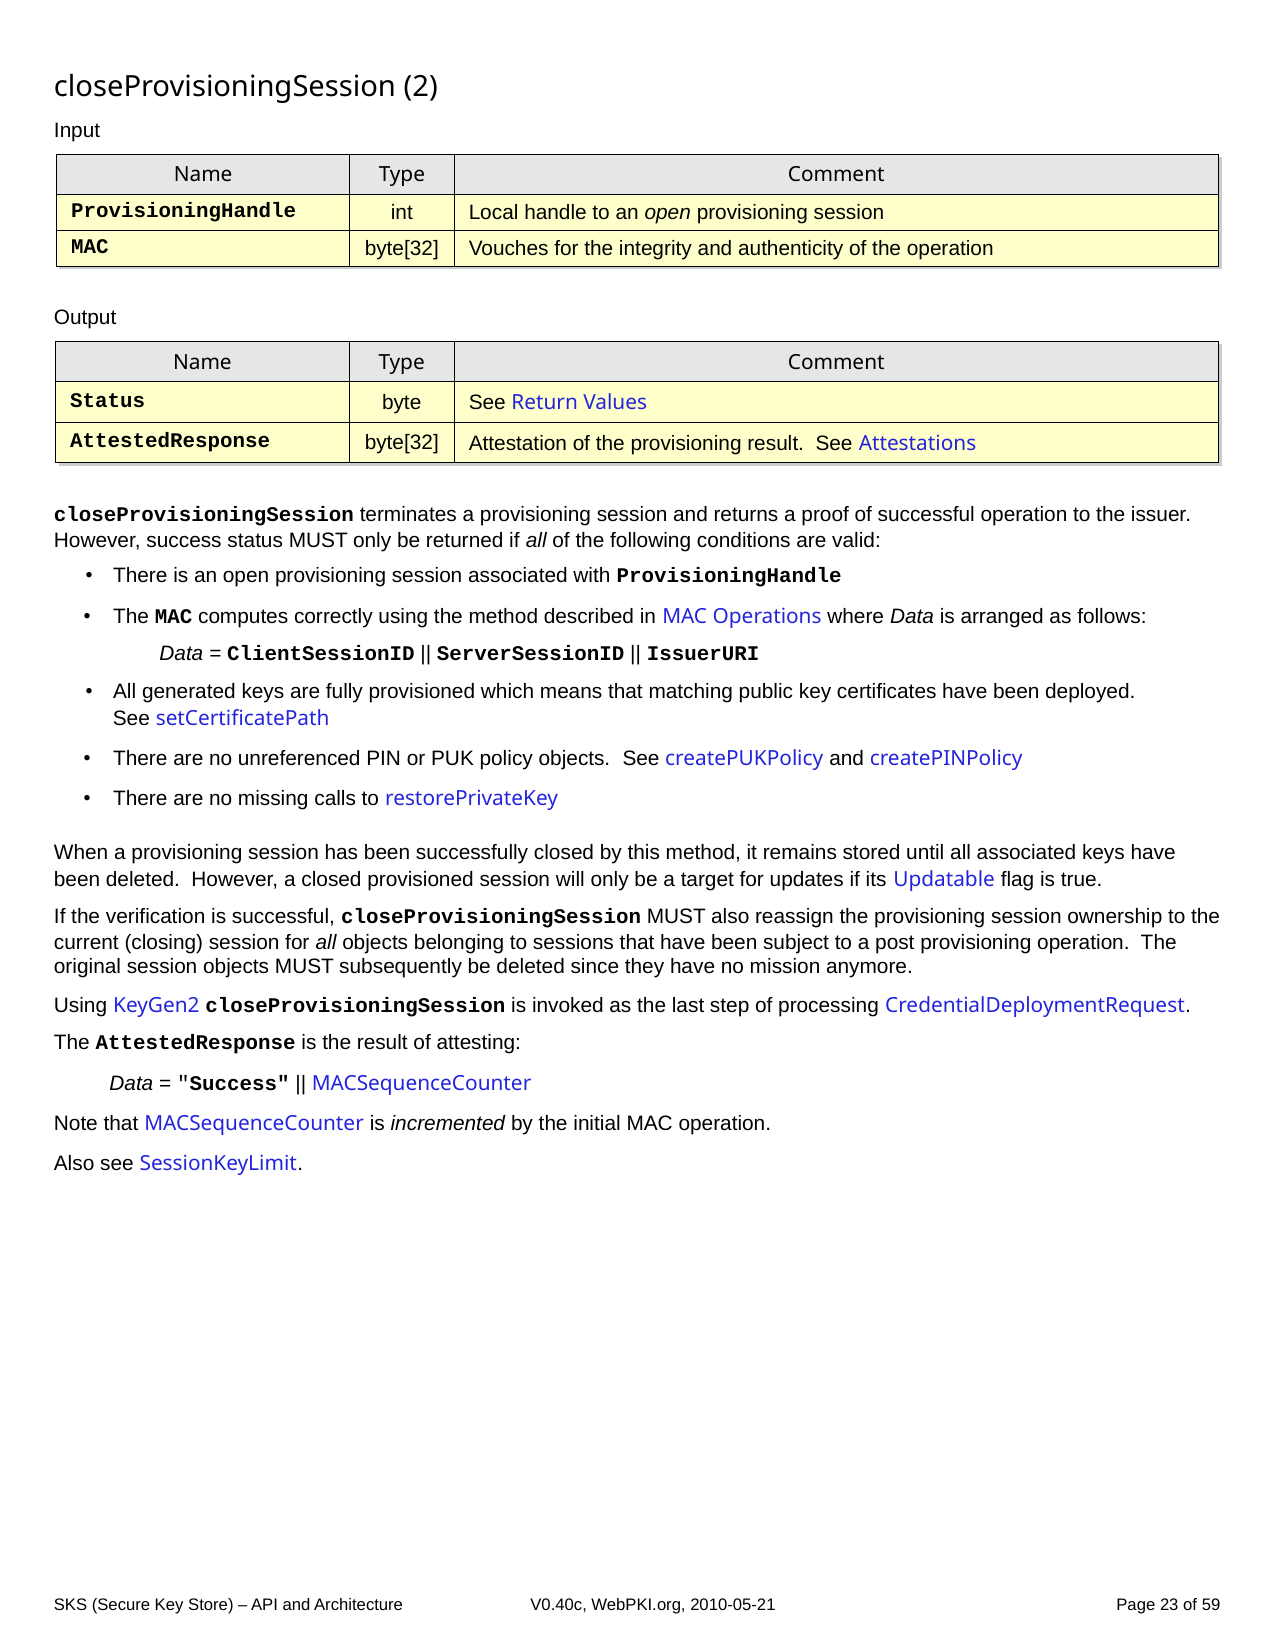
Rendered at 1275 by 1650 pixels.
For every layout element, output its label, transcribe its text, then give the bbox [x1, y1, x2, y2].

table_cell AttestedResponse [56, 423, 349, 462]
table_header Name [57, 155, 349, 194]
text Data = "Success" || MACSequenceCounter [54, 1068, 1221, 1096]
subtitle closeProvisioningSession (2) [54, 66, 1221, 105]
list Data = ClientSessionID || ServerSessionID || IssuerURI [83, 641, 1221, 667]
table_header Comment [455, 155, 1218, 194]
table_cell byte [350, 382, 454, 422]
table_cell int [350, 195, 454, 230]
text The AttestedResponse is the result of attesting: [54, 1030, 1221, 1056]
text Also see SessionKeyLimit. [54, 1148, 1221, 1177]
text closeProvisioningSession terminates a provisioning session and returns a proof of successful operation to the issuer. However, success status MUST only be returned if all of the following conditions are valid: [54, 502, 1221, 551]
table_header Comment [455, 342, 1218, 381]
table_cell MAC [57, 231, 349, 266]
text Note that MACSequenceCounter is incremented by the initial MAC operation. [54, 1108, 1221, 1136]
list There are no unreferenced PIN or PUK policy objects. See createPUKPolicy and createPINPolicy [83, 743, 1221, 771]
list There is an open provisioning session associated with ProvisioningHandle [85, 563, 1221, 589]
text If the verification is successful, closeProvisioningSession MUST also reassign the provisioning session ownership to the current (closing) session for all objects belonging to sessions that have been subject to a post provisioning operation. The original session objects MUST subsequently be deleted since they have no mission anymore. [54, 904, 1221, 978]
table_cell Local handle to an open provisioning session [455, 195, 1218, 230]
text Using KeyGen2 closeProvisioningSession is invoked as the last step of processing CredentialDeploymentRequest. [54, 990, 1221, 1018]
table_cell byte⁮[32] [350, 231, 454, 266]
text When a provisioning session has been successfully closed by this method, it remains stored until all associated keys have been deleted. However, a closed provisioned session will only be a target for updates if its Updatable flag is true. [54, 840, 1221, 892]
table_cell byte[32] [350, 423, 454, 462]
table_cell ProvisioningHandle [57, 195, 349, 230]
table_cell Status [56, 382, 349, 422]
table_header Name [56, 342, 349, 381]
table_cell See Return Values [455, 382, 1218, 422]
text Output [54, 305, 1221, 329]
table_cell Attestation of the provisioning result. See Attestations [455, 423, 1218, 462]
table_header Type [350, 342, 454, 381]
list There are no missing calls to restorePrivateKey [83, 783, 1221, 812]
table_header Type [350, 155, 454, 194]
table_cell Vouches for the integrity and authenticity of the operation [455, 231, 1218, 266]
list All generated keys are fully provisioned which means that matching public key certificates have been deployed. See setCertificatePath [85, 679, 1221, 731]
text Input [54, 118, 1221, 142]
list The MAC computes correctly using the method described in MAC Operations where Data is arranged as follows: [83, 601, 1221, 629]
